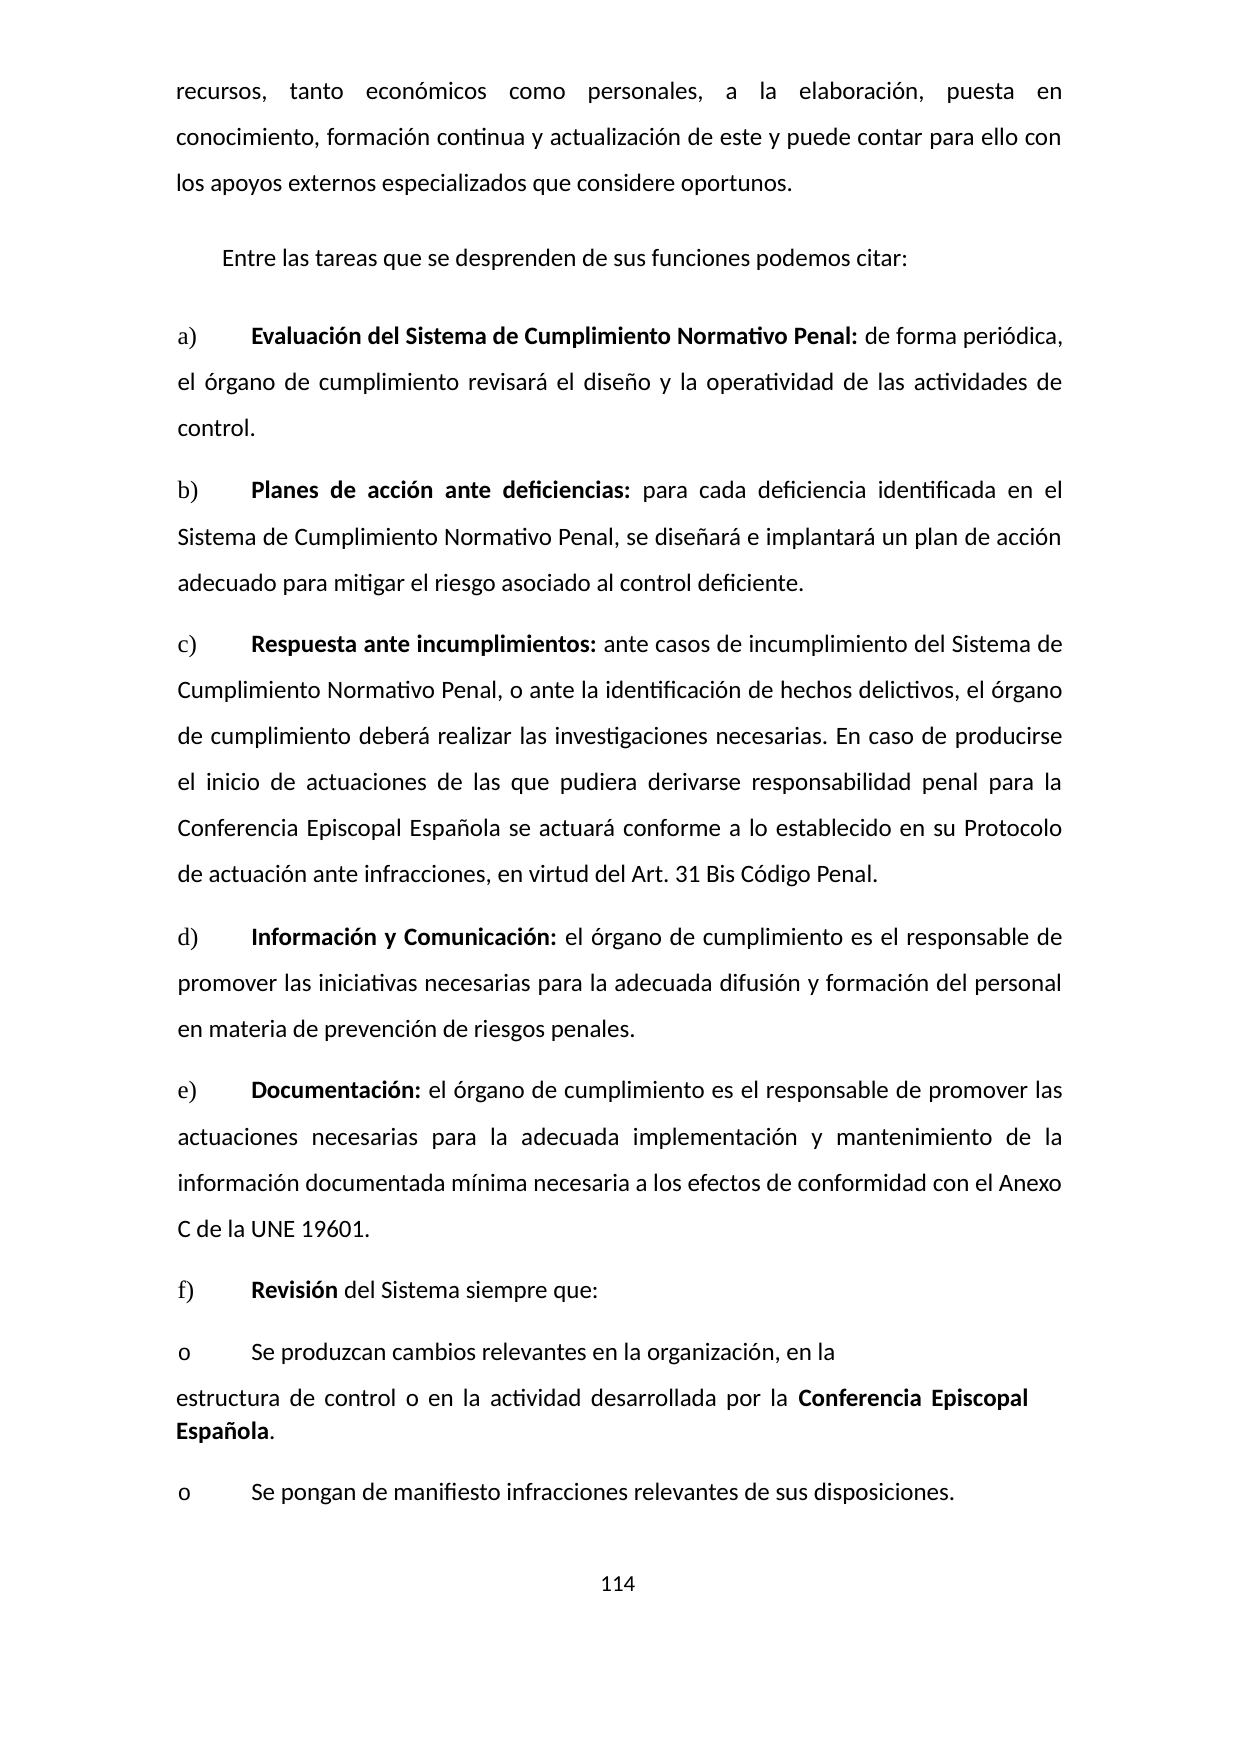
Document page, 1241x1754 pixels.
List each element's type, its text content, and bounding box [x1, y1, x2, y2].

list Revisión del Sistema siempre que: [177, 1274, 1063, 1305]
text Entre las tareas que se desprenden de sus funciones podemos citar: [222, 242, 1028, 272]
list Respuesta ante incumplimientos: ante casos de incumplimiento del Sistema de Cumplimiento Normativo Penal, o ante la identificación de hechos delictivos, el órgano de cumplimiento deberá realizar las investigaciones necesarias. En caso de producirse el inicio de actuaciones de las que pudiera derivarse responsabilidad penal para la Conferencia Episcopal Española se actuará conforme a lo establecido en su Protocolo de actuación ante infracciones, en virtud del Art. 31 Bis Código Penal. [177, 628, 1063, 889]
text estructura de control o en la actividad desarrollada por la Conferencia Episcopal Española. [176, 1382, 1028, 1445]
list Evaluación del Sistema de Cumplimiento Normativo Penal: de forma periódica, el órgano de cumplimiento revisará el diseño y la operatividad de las actividades de control. [177, 320, 1063, 443]
list Información y Comunicación: el órgano de cumplimiento es el responsable de promover las iniciativas necesarias para la adecuada difusión y formación del personal en materia de prevención de riesgos penales. [177, 921, 1063, 1043]
list Se pongan de manifiesto infracciones relevantes de sus disposiciones. [177, 1476, 1064, 1507]
list Planes de acción ante deficiencias: para cada deficiencia identificada en el Sistema de Cumplimiento Normativo Penal, se diseñará e implantará un plan de acción adecuado para mitigar el riesgo asociado al control deficiente. [177, 474, 1063, 597]
text recursos, tanto económicos como personales, a la elaboración, puesta en conocimiento, formación continua y actualización de este y puede contar para ello con los apoyos externos especializados que considere oportunos. [176, 75, 1063, 198]
list Se produzcan cambios relevantes en la organización, en la [177, 1336, 1064, 1367]
list Documentación: el órgano de cumplimiento es el responsable de promover las actuaciones necesarias para la adecuada implementación y mantenimiento de la información documentada mínima necesaria a los efectos de conformidad con el Anexo C de la UNE 19601. [177, 1074, 1063, 1243]
